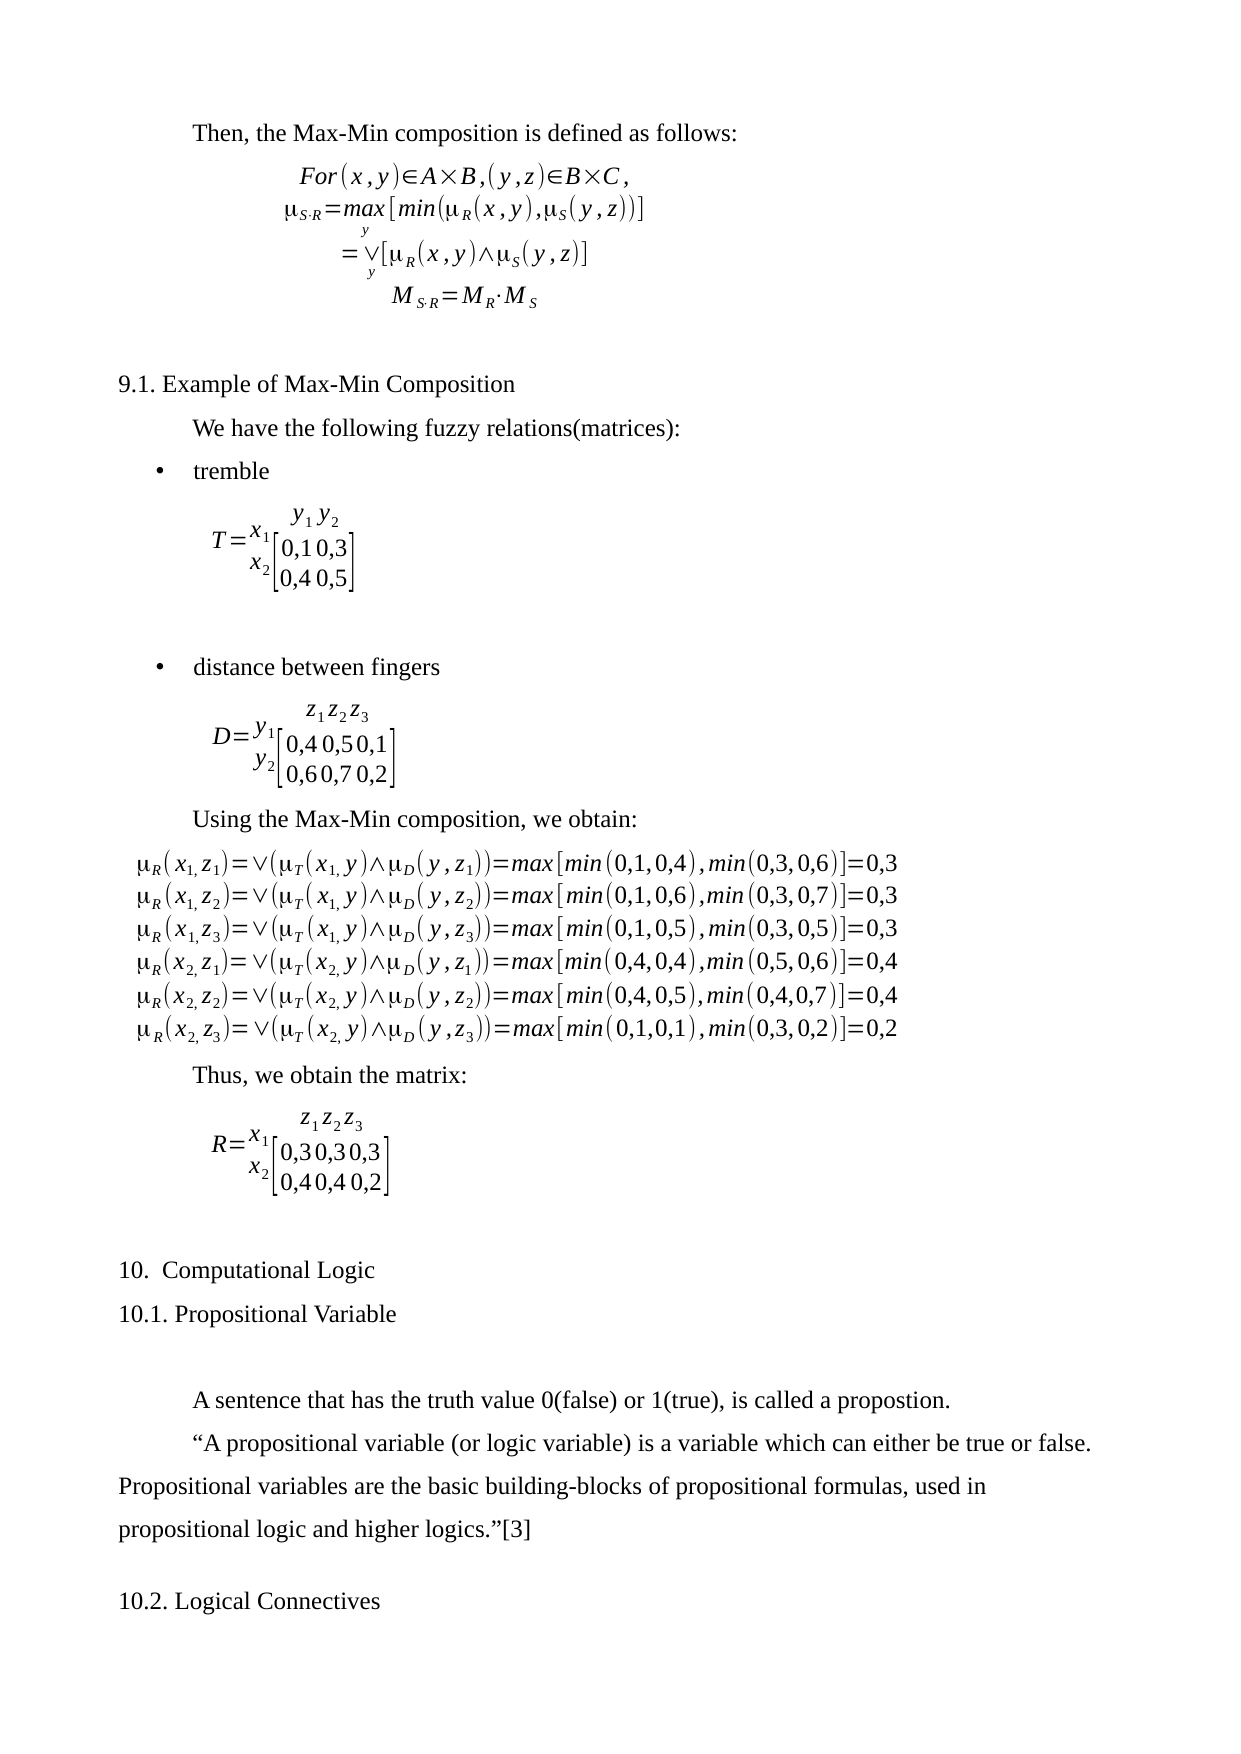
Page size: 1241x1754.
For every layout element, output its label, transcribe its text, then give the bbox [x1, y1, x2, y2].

text A sentence that has the truth value 0(false) or 1(true), is called a propostion. [118, 1385, 1122, 1414]
text 10.1. Propositional Variable [118, 1299, 1122, 1327]
text 10. Computational Logic [118, 1256, 1122, 1284]
text Then, the Max-Min composition is defined as follows: [118, 118, 1122, 147]
list tremble [156, 456, 1122, 484]
text “A propositional variable (or logic variable) is a variable which can either be true or false. Propositional variables are the basic building-blocks of propositional formulas, used in propositional logic and higher logics.”[3] [118, 1428, 1122, 1543]
text 9.1. Example of Max-Min Composition [118, 369, 1122, 398]
text We have the following fuzzy relations(matrices): [118, 413, 1122, 441]
text Using the Max-Min composition, we obtain: [118, 804, 1122, 833]
list distance between fingers [156, 652, 1122, 680]
text Thus, we obtain the matrix: [118, 1060, 1122, 1088]
text 10.2. Logical Connectives [118, 1586, 1122, 1615]
